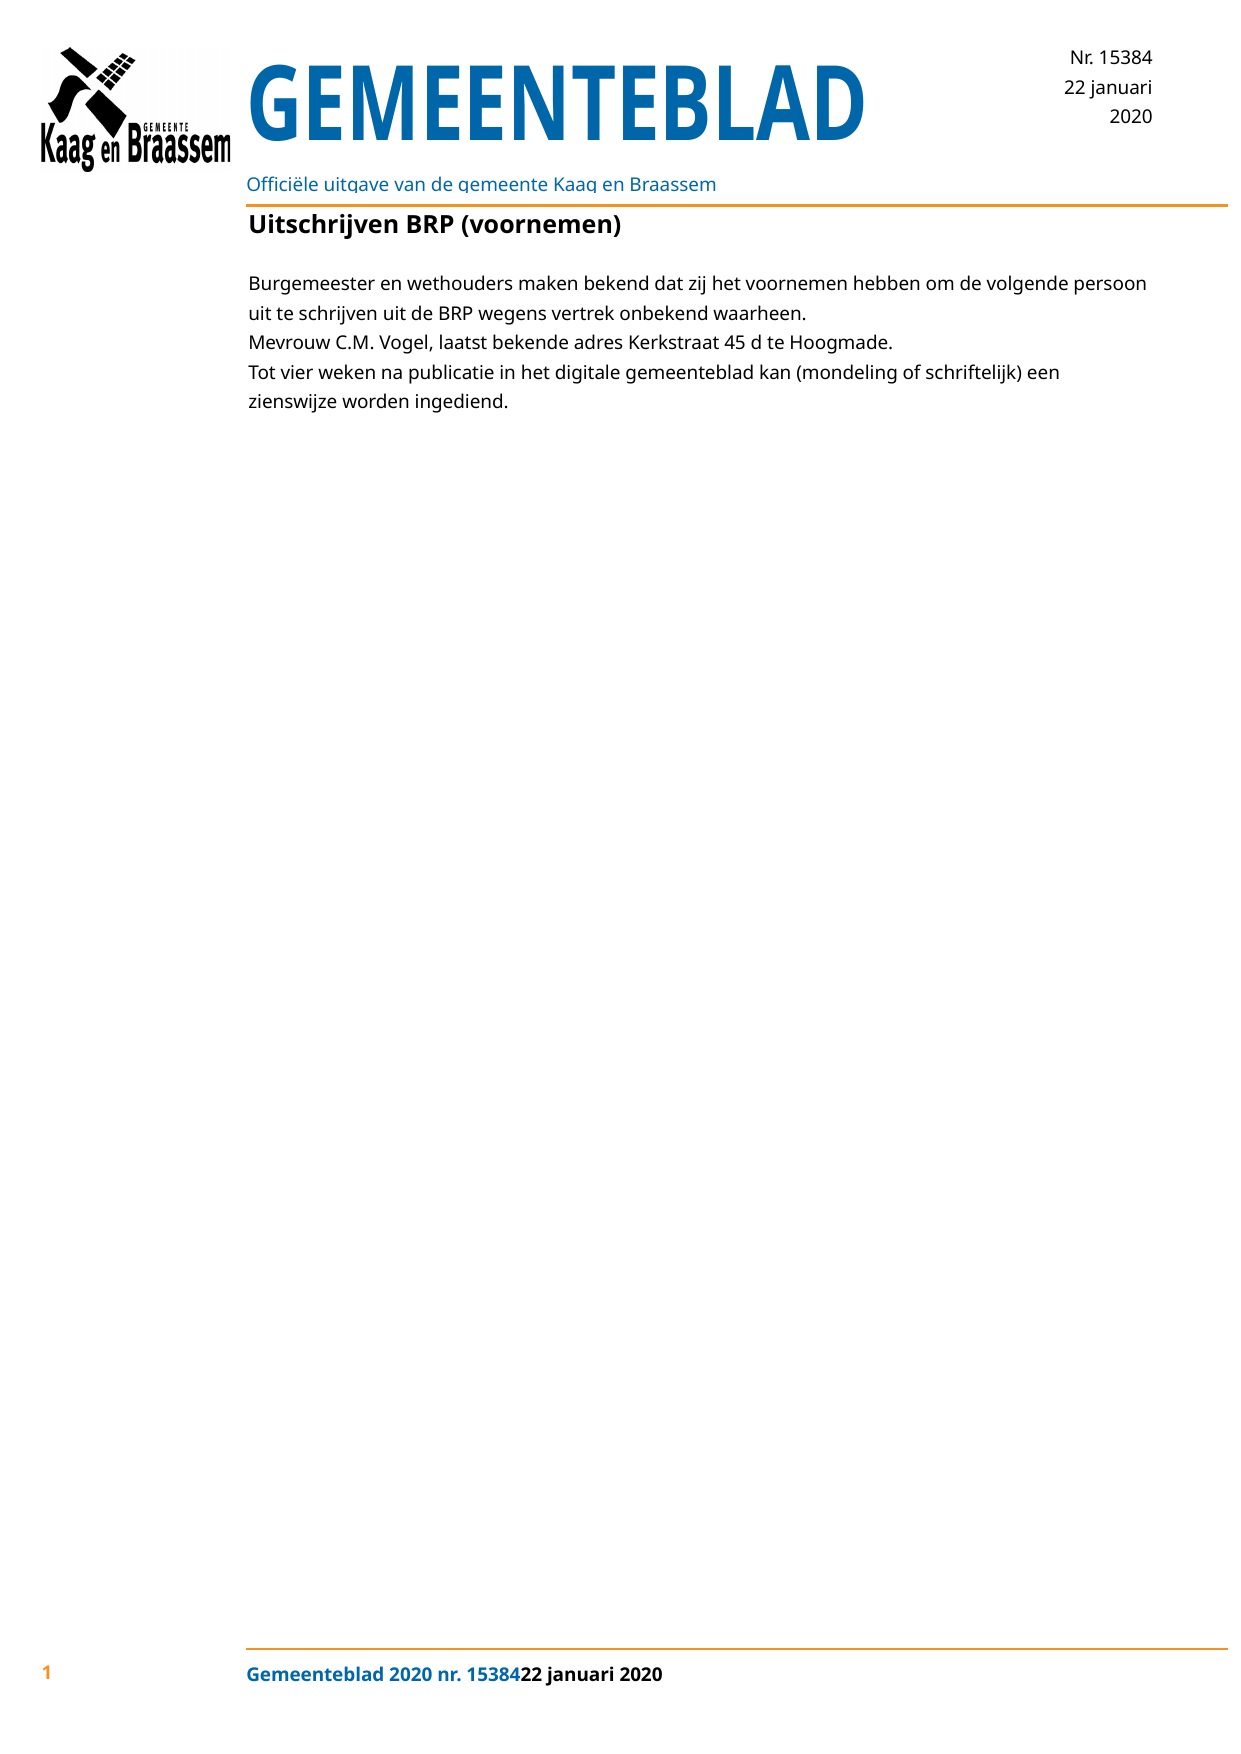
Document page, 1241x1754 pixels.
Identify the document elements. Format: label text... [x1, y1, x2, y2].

text Burgemeester en wethouders maken bekend dat zij het voornemen hebben om de volgende persoon uit te schrijven uit de BRP wegens vertrek onbekend waarheen. [248, 270, 1152, 326]
picture [41, 47, 231, 172]
text Uitschrijven BRP (voornemen) [248, 207, 1152, 241]
text Mevrouw C.M. Vogel, laatst bekende adres Kerkstraat 45 d te Hoogmade. [248, 329, 1152, 355]
text Tot vier weken na publicatie in het digitale gemeenteblad kan (mondeling of schriftelijk) een zienswijze worden ingediend. [248, 359, 1152, 414]
